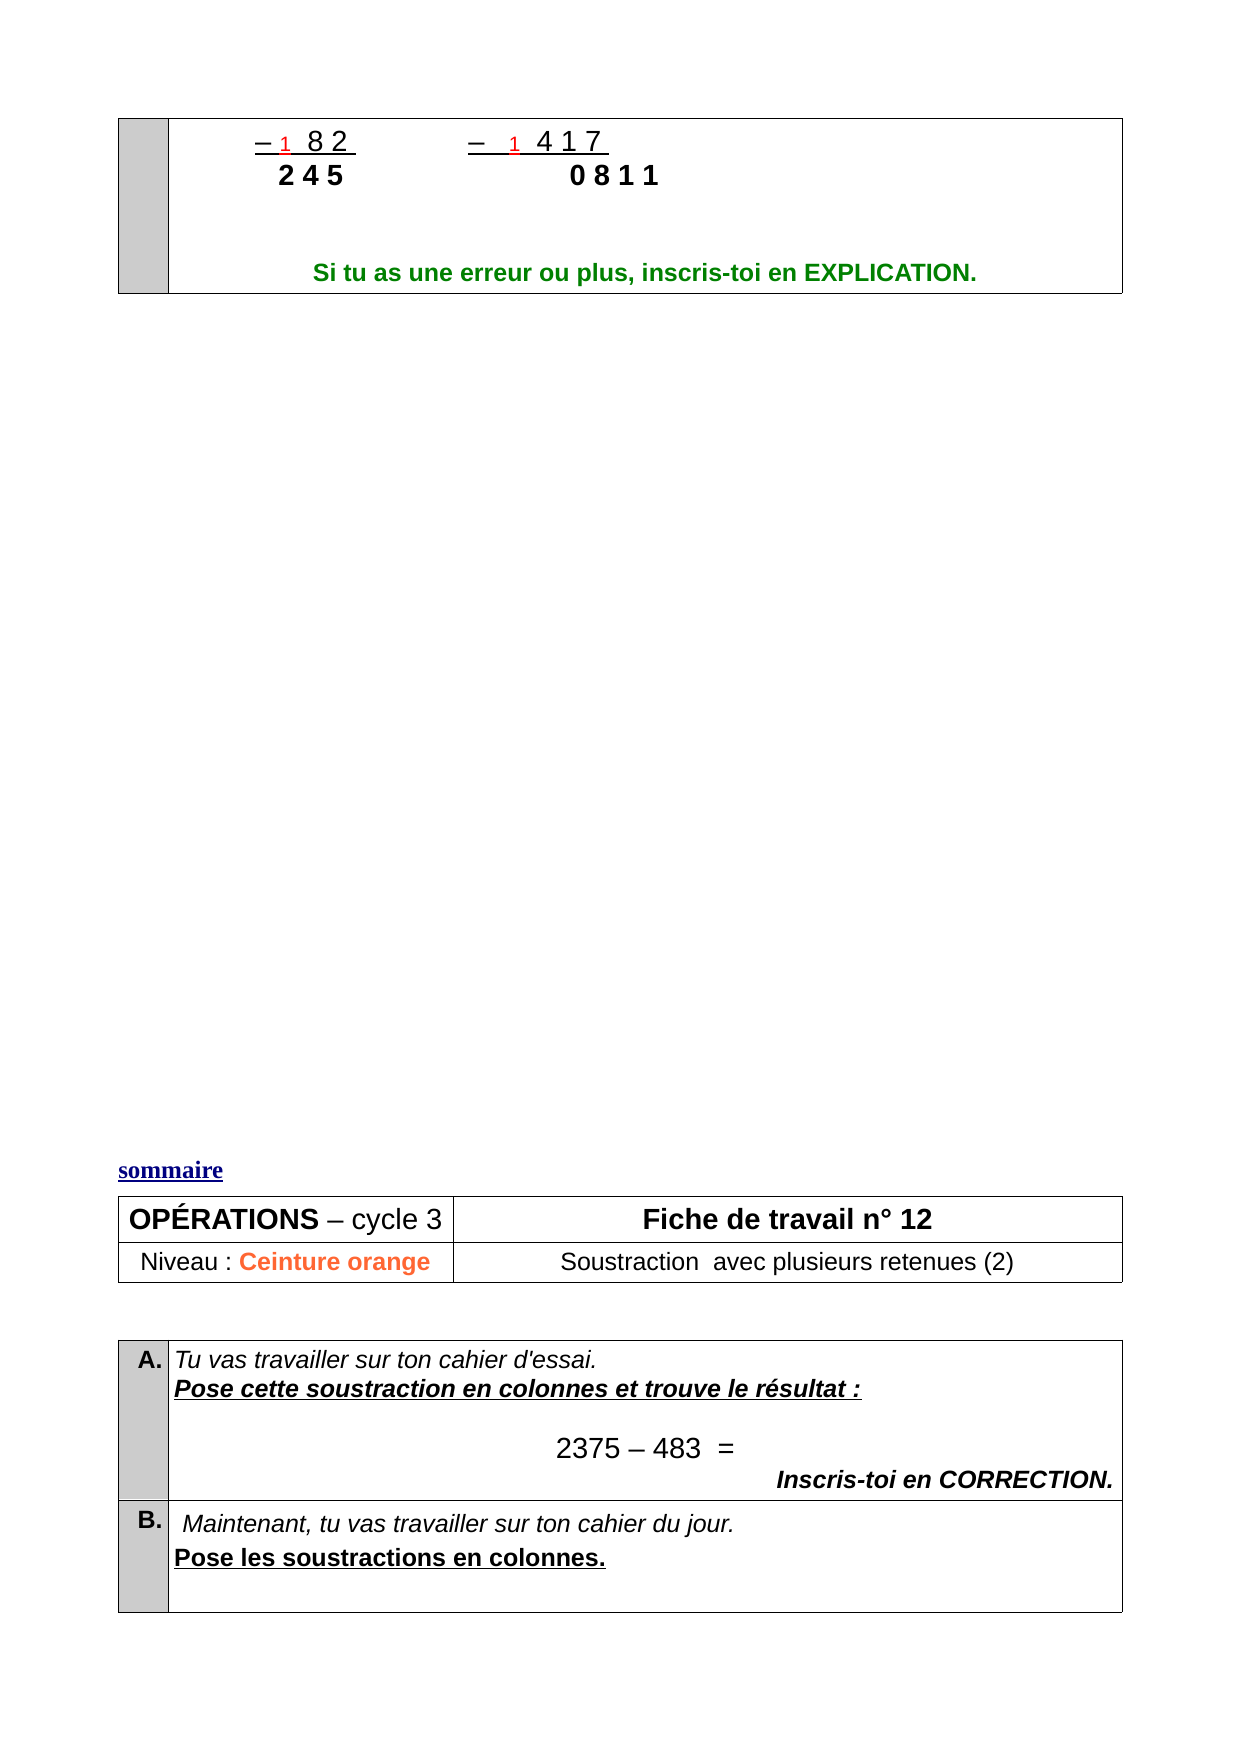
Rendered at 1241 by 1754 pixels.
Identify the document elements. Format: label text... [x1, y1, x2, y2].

table_header Fiche de travail n° 12 [454, 1197, 1122, 1242]
table_cell B. [119, 1501, 168, 1612]
table_cell Niveau : Ceinture orange [119, 1243, 453, 1282]
table_header Tu vas travailler sur ton cahier d'essai. Pose cette soustraction en colonnes et trouve le résultat : 2375 – 483 = Inscris-toi en CORRECTION. [169, 1341, 1122, 1499]
table_header opérations – cycle 3 [119, 1197, 453, 1242]
table_cell Maintenant, tu vas travailler sur ton cahier du jour. Pose les soustractions en colonnes. [169, 1501, 1122, 1612]
table_cell Soustraction avec plusieurs retenues (2) [454, 1243, 1122, 1282]
table_cell [119, 119, 168, 293]
text sommaire [118, 1155, 1122, 1184]
table_cell – 1 8 2 – 1 4 1 7 2 4 5 0 8 1 1 Si tu as une erreur ou plus, inscris-toi en EXPLICATION. [169, 119, 1122, 293]
table_header A. [119, 1341, 168, 1499]
